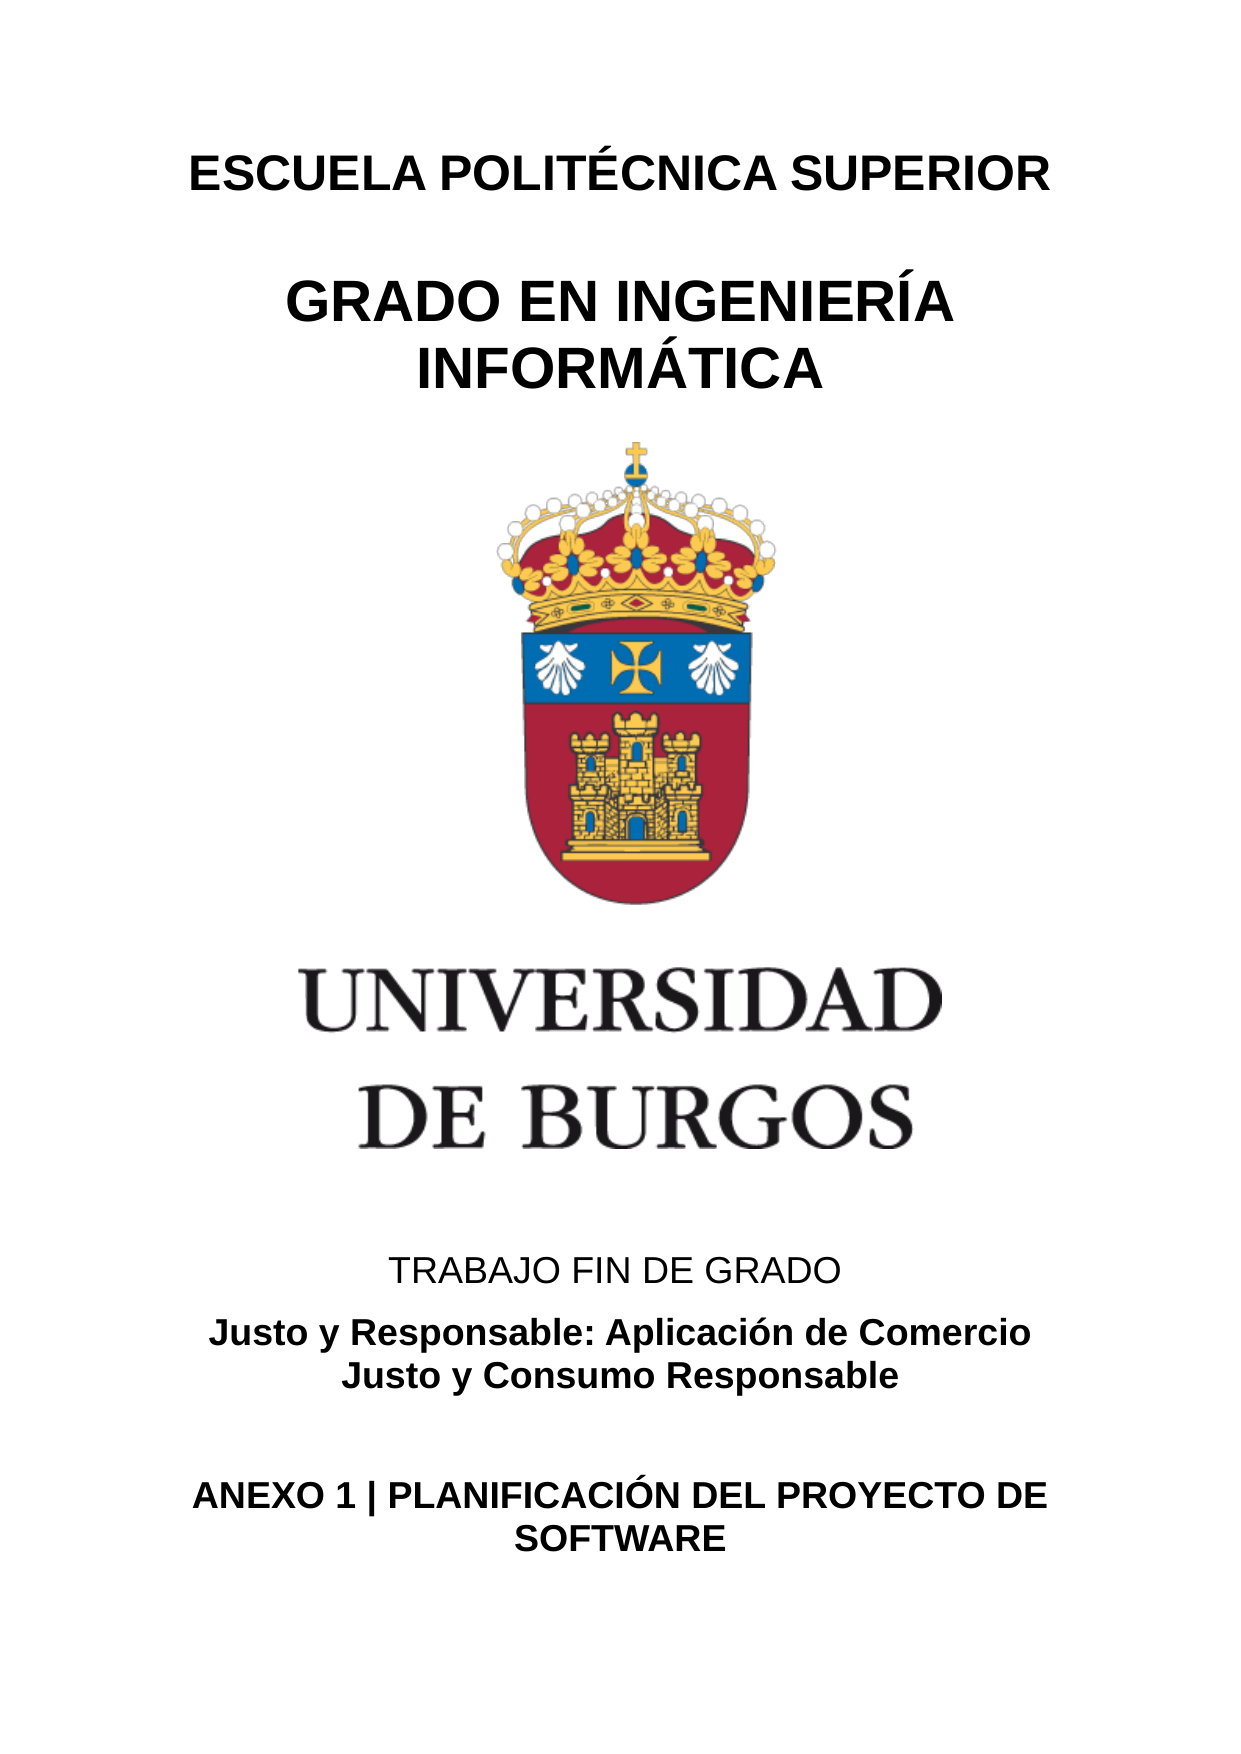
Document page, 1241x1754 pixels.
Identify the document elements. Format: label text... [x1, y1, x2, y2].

title ESCUELA POLITÉCNICA SUPERIOR [118, 143, 1122, 201]
subtitle ANEXO 1 | PLANIFICACIÓN DEL PROYECTO DE SOFTWARE [118, 1473, 1122, 1559]
subtitle Justo y Responsable: Aplicación de Comercio Justo y Consumo Responsable [118, 1310, 1122, 1397]
picture [298, 442, 942, 1149]
subtitle TRABAJO FIN DE GRADO [118, 1248, 1122, 1292]
title GRADO EN INGENIERÍA INFORMÁTICA [118, 267, 1122, 401]
